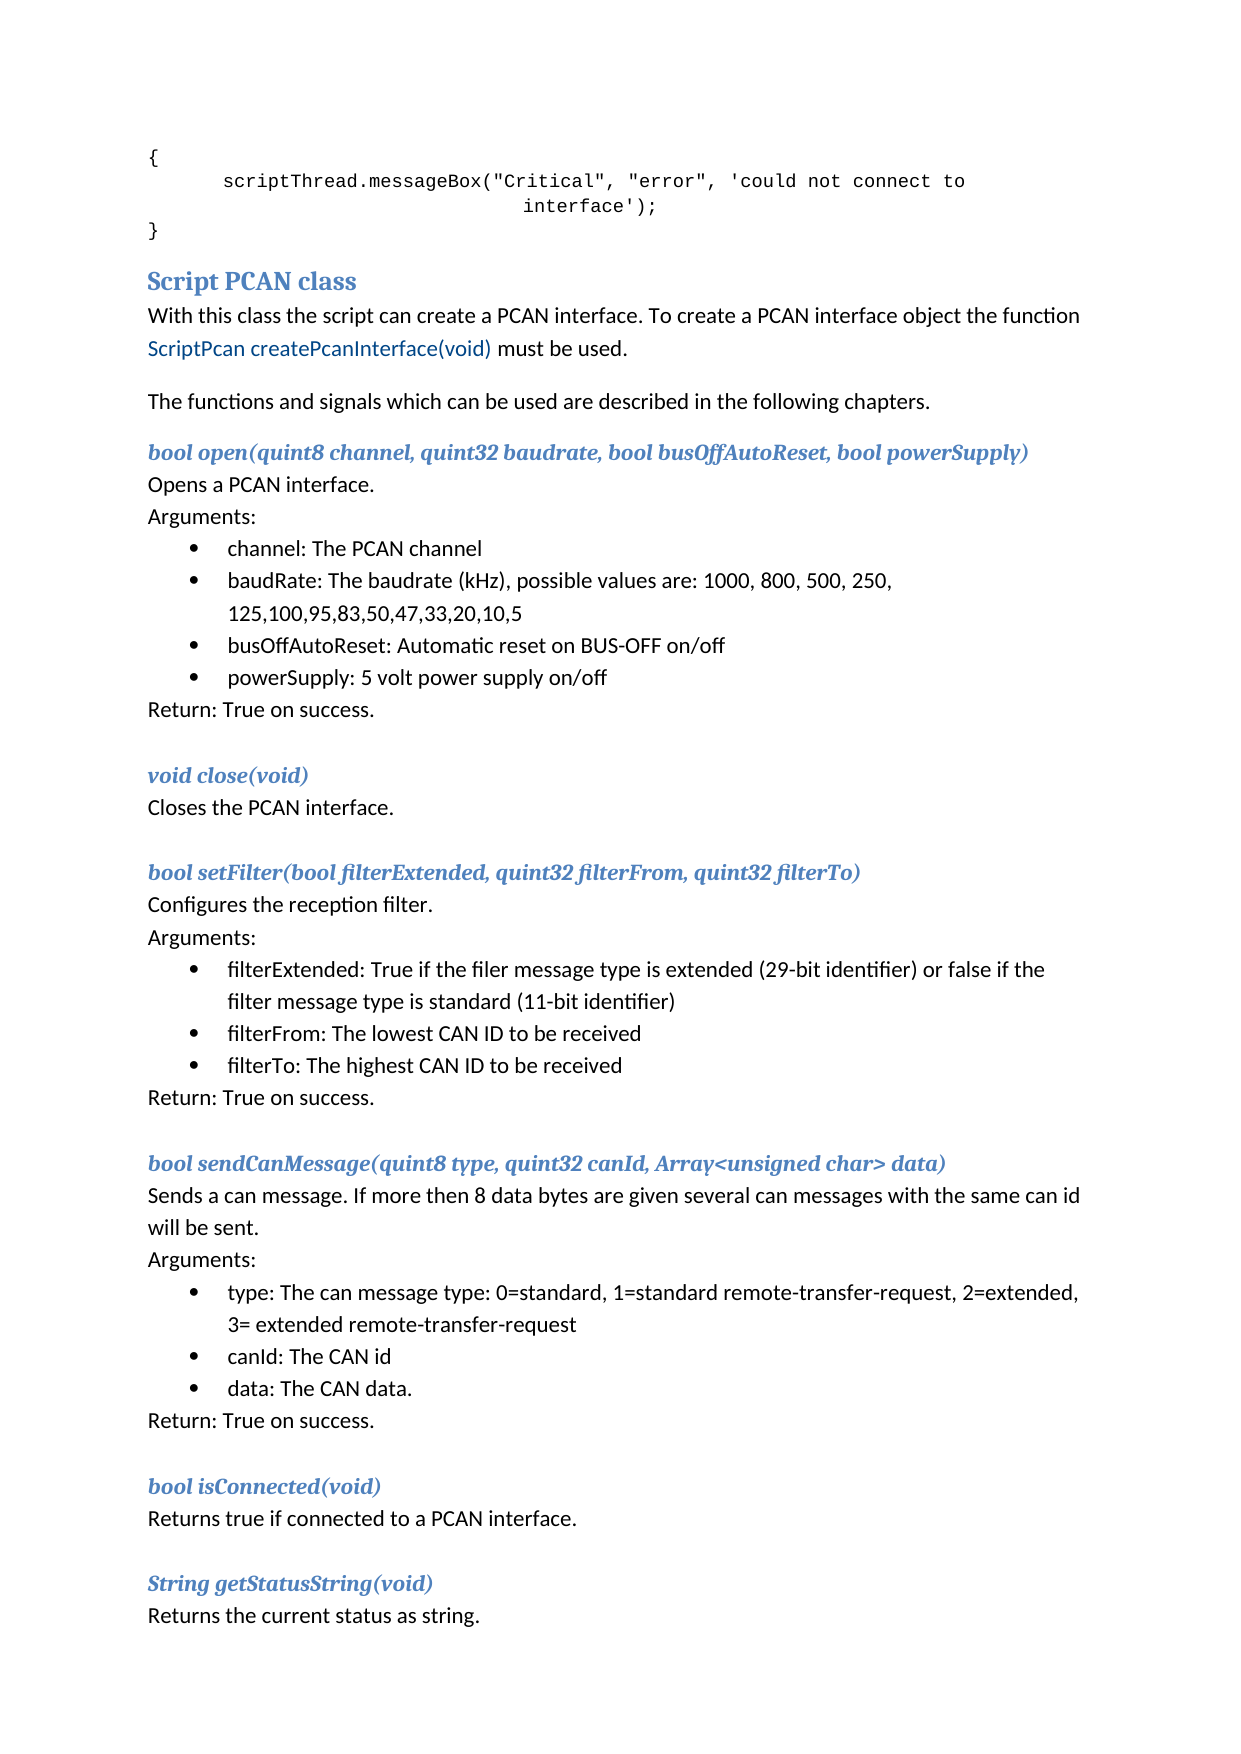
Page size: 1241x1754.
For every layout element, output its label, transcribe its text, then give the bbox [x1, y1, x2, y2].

text Configures the reception filter. [148, 890, 1093, 918]
list busOffAutoReset: Automatic reset on BUS-OFF on/off [190, 631, 1093, 659]
list data: The CAN data. [190, 1374, 1093, 1402]
list channel: The PCAN channel [190, 534, 1093, 562]
list filterExtended: True if the filer message type is extended (29-bit identifier) or false if the filter message type is standard (11-bit identifier) [190, 955, 1093, 1015]
text Arguments: [148, 923, 1093, 951]
text Arguments: [148, 1245, 1093, 1273]
text Return: True on success. [148, 695, 1093, 723]
subtitle bool setFilter(bool filterExtended, quint32 filterFrom, quint32 filterTo) [148, 860, 1093, 887]
list type: The can message type: 0=standard, 1=standard remote-transfer-request, 2=extended, 3= extended remote-transfer-request [190, 1278, 1093, 1338]
text scriptThread.messageBox("Critical", "error", 'could not connect to interface'); [74, 172, 1093, 218]
subtitle bool sendCanMessage(quint8 type, quint32 canId, Array<unsigned char> data) [148, 1151, 1093, 1177]
text Arguments: [148, 502, 1093, 530]
list powerSupply: 5 volt power supply on/off [190, 663, 1093, 691]
text Returns true if connected to a PCAN interface. [148, 1504, 1093, 1532]
subtitle bool open(quint8 channel, quint32 baudrate, bool busOffAutoReset, bool powerSupply) [148, 440, 1093, 466]
list baudRate: The baudrate (kHz), possible values are: 1000, 800, 500, 250, 125,100,95,83,50,47,33,20,10,5 [190, 567, 1093, 627]
text { [74, 148, 1093, 169]
list canId: The CAN id [190, 1342, 1093, 1370]
list filterTo: The highest CAN ID to be received [190, 1051, 1093, 1079]
text Return: True on success. [148, 1083, 1093, 1112]
text Returns the current status as string. [148, 1601, 1093, 1629]
text Closes the PCAN interface. [148, 793, 1093, 821]
text Return: True on success. [148, 1406, 1093, 1434]
text With this class the script can create a PCAN interface. To create a PCAN interface object the function ScriptPcan createPcanInterface(void) must be used. [148, 302, 1093, 362]
text Sends a can message. If more then 8 data bytes are given several can messages with the same can id will be sent. [148, 1181, 1093, 1241]
list filterFrom: The lowest CAN ID to be received [190, 1019, 1093, 1047]
subtitle void close(void) [148, 763, 1093, 789]
text The functions and signals which can be used are described in the following chapters. [148, 387, 1093, 415]
subtitle Script PCAN class [148, 266, 1093, 297]
text Opens a PCAN interface. [148, 470, 1093, 498]
subtitle bool isConnected(void) [148, 1474, 1093, 1500]
text } [74, 221, 1093, 242]
subtitle String getStatusString(void) [148, 1571, 1093, 1597]
